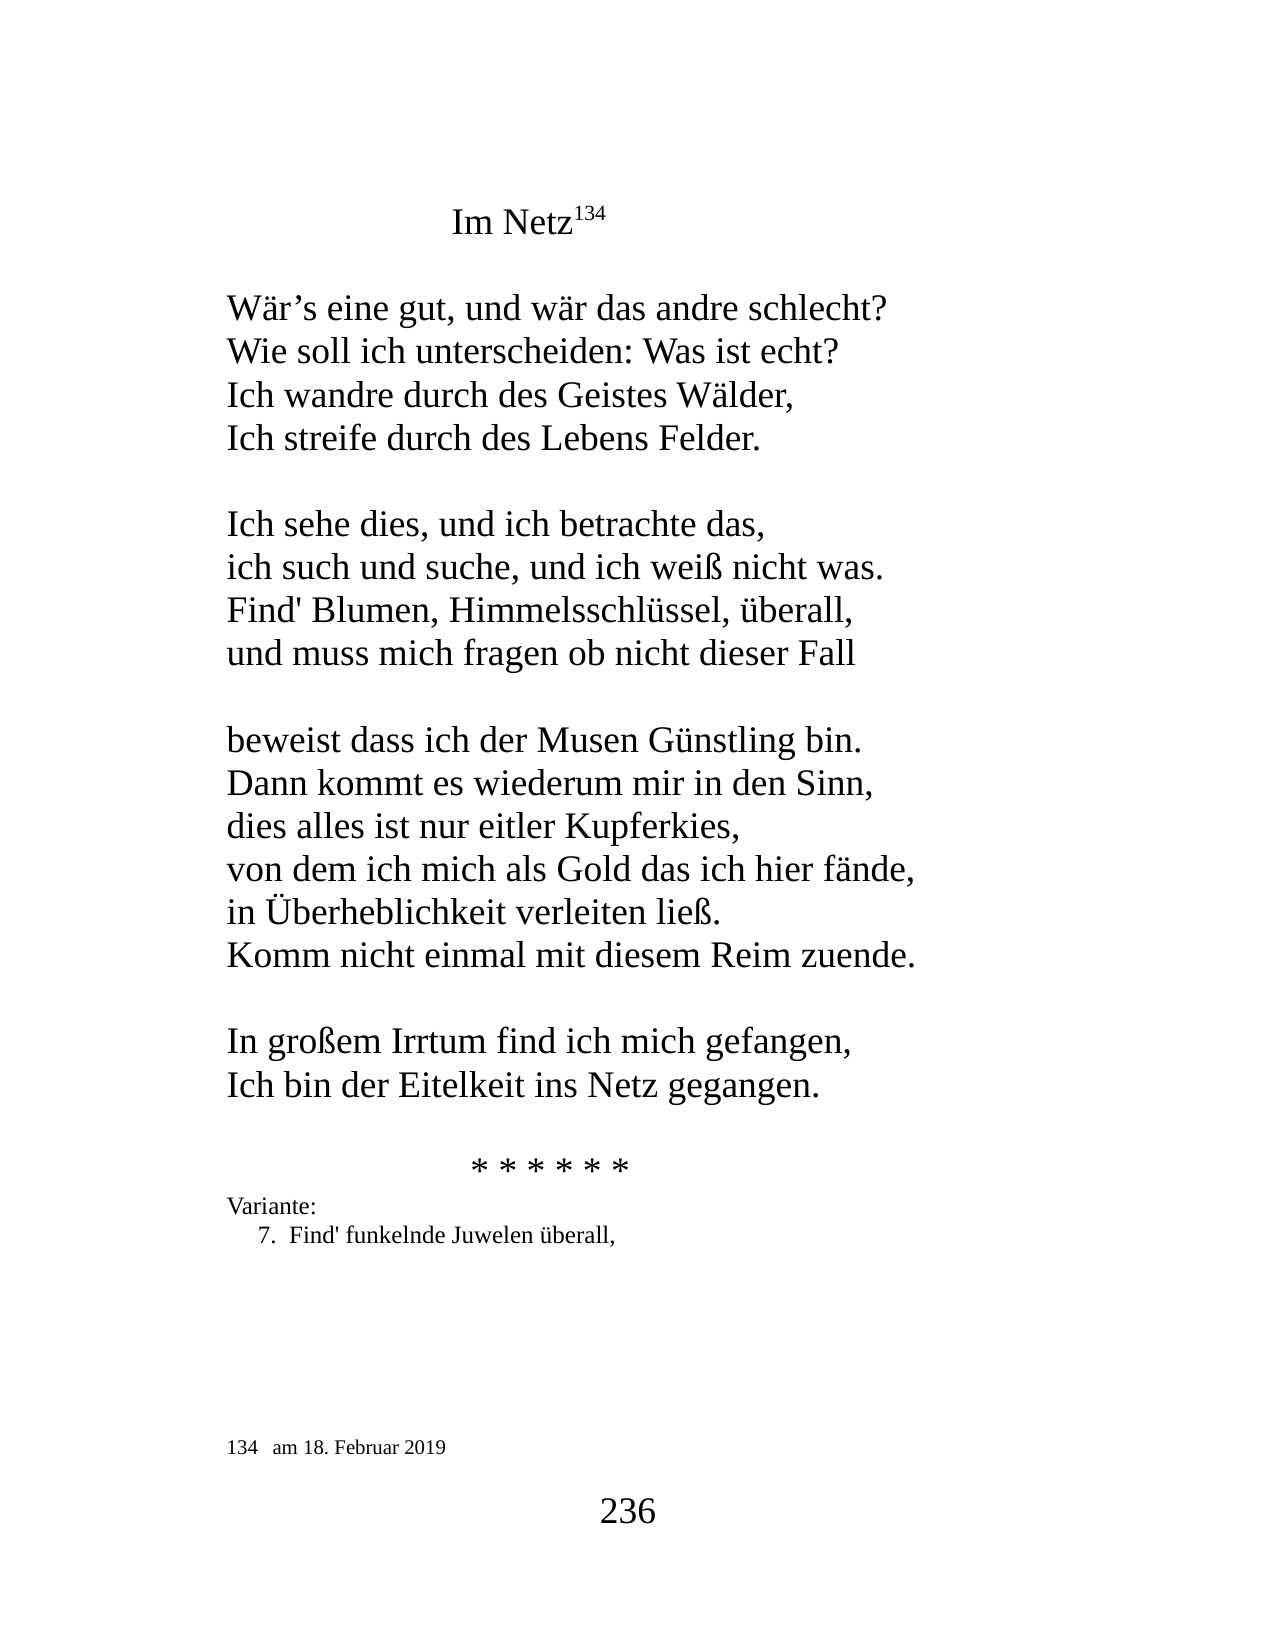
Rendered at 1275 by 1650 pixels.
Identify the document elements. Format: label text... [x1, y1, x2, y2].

text und muss mich fragen ob nicht dieser Fall [226, 631, 1157, 674]
text Ich sehe dies, und ich betrachte das, [226, 501, 1157, 544]
text Wär’s eine gut, und wär das andre schlecht? [226, 286, 1157, 329]
text * * * * * * [226, 1148, 1157, 1191]
text dies alles ist nur eitler Kupferkies, [226, 803, 1157, 846]
text Dann kommt es wiederum mir in den Sinn, [226, 760, 1157, 803]
text von dem ich mich als Gold das ich hier fände, [226, 846, 1157, 889]
text beweist dass ich der Musen Günstling bin. [226, 717, 1157, 760]
text am 18. Februar 2019 [226, 1435, 1157, 1459]
text ich such und suche, und ich weiß nicht was. [226, 544, 1157, 588]
text Komm nicht einmal mit diesem Reim zuende. [226, 933, 1157, 976]
text In großem Irrtum find ich mich gefangen, [226, 1019, 1157, 1062]
text 7. Find' funkelnde Juwelen überall, [226, 1220, 1157, 1249]
text in Überheblichkeit verleiten ließ. [226, 889, 1157, 933]
text Variante: [226, 1191, 1157, 1220]
text Wie soll ich unterscheiden: Was ist echt? [226, 329, 1157, 372]
text Find' Blumen, Himmelsschlüssel, überall, [226, 588, 1157, 631]
text Ich wandre durch des Geistes Wälder, [226, 372, 1157, 415]
text Ich streife durch des Lebens Felder. [226, 415, 1157, 458]
text Im Netz [226, 199, 1157, 243]
text Ich bin der Eitelkeit ins Netz gegangen. [226, 1062, 1157, 1105]
